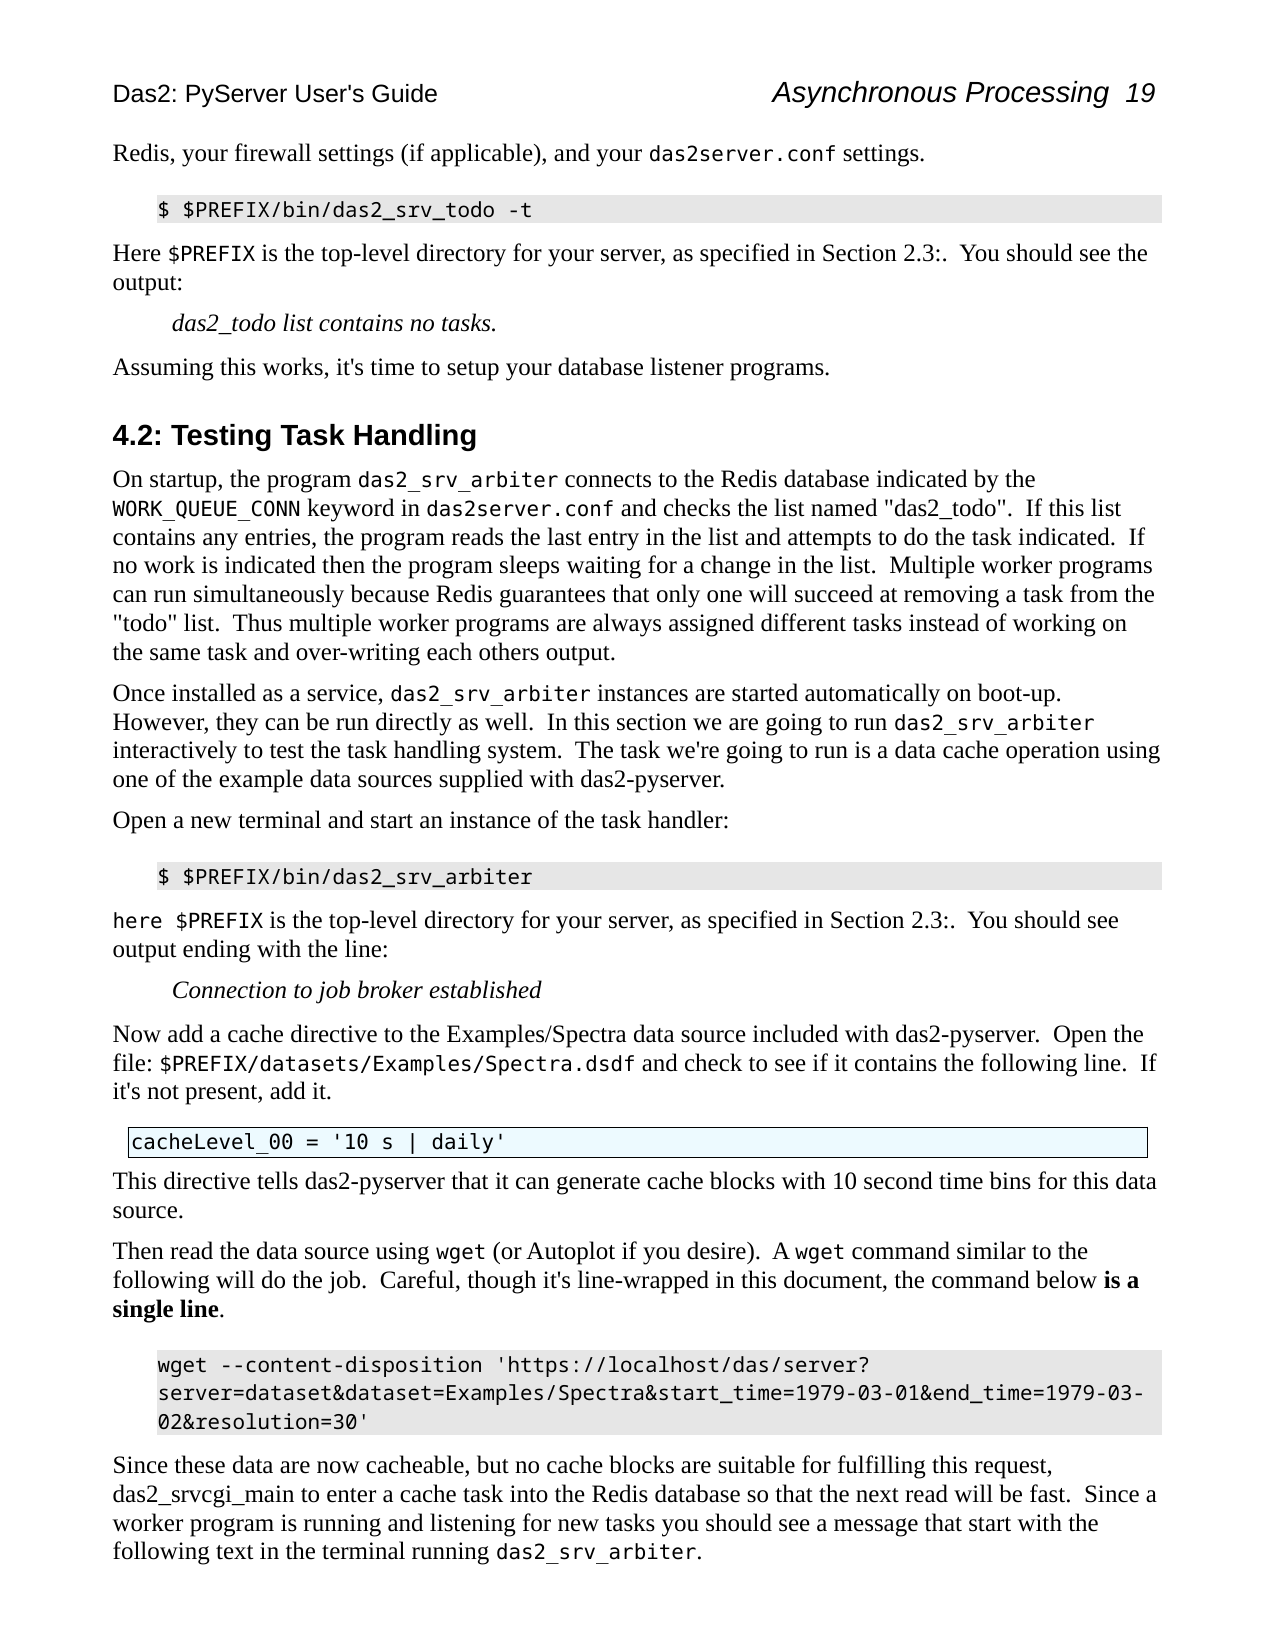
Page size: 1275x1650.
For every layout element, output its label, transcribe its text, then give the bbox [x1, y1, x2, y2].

text This directive tells das2-pyserver that it can generate cache blocks with 10 second time bins for this data source. [112, 1166, 1162, 1224]
text Once installed as a service, das2_srv_arbiter instances are started automatically on boot-up. However, they can be run directly as well. In this section we are going to run das2_srv_arbiter interactively to test the task handling system. The task we're going to run is a data cache operation using one of the example data sources supplied with das2-pyserver. [112, 678, 1162, 793]
text Connection to job broker established [172, 975, 1103, 1004]
text Here $PREFIX is the top-level directory for your server, as specified in Section 2.3. You should see the output: [112, 238, 1162, 296]
text Since these data are now cacheable, but no cache blocks are suitable for fulfilling this request, das2_srvcgi_main to enter a cache task into the Redis database so that the next read will be fast. Since a worker program is running and listening for new tasks you should see a message that start with the following text in the terminal running das2_srv_arbiter. [112, 1450, 1162, 1565]
text Assuming this works, it's time to setup your database listener programs. [112, 352, 1162, 381]
text Then read the data source using wget (or Autoplot if you desire). A wget command similar to the following will do the job. Careful, though it's line-wrapped in this document, the command below is a single line. [112, 1236, 1162, 1322]
text $ $PREFIX/bin/das2_srv_todo -t [157, 195, 1162, 223]
text das2_todo list contains no tasks. [172, 308, 1103, 337]
text Open a new terminal and start an instance of the task handler: [112, 806, 1162, 834]
text wget --content-disposition 'https://localhost/das/server?server=dataset&dataset=Examples/Spectra&start_time=1979-03-01&end_time=1979-03-02&resolution=30' [157, 1350, 1162, 1435]
subtitle Testing Task Handling [112, 418, 1162, 452]
text Now add a cache directive to the Examples/Spectra data source included with das2-pyserver. Open the file: $PREFIX/datasets/Examples/Spectra.dsdf and check to see if it contains the following line. If it's not present, add it. [112, 1019, 1162, 1105]
text $ $PREFIX/bin/das2_srv_arbiter [157, 862, 1162, 890]
text here $PREFIX is the top-level directory for your server, as specified in Section 2.3. You should see output ending with the line: [112, 905, 1162, 963]
text Redis, your firewall settings (if applicable), and your das2server.conf settings. [112, 138, 1162, 167]
text cacheLevel_00 = '10 s | daily' [129, 1128, 1147, 1157]
text On startup, the program das2_srv_arbiter connects to the Redis database indicated by the WORK_QUEUE_CONN keyword in das2server.conf and checks the list named "das2_todo". If this list contains any entries, the program reads the last entry in the list and attempts to do the task indicated. If no work is indicated then the program sleeps waiting for a change in the list. Multiple worker programs can run simultaneously because Redis guarantees that only one will succeed at removing a task from the "todo" list. Thus multiple worker programs are always assigned different tasks instead of working on the same task and over-writing each others output. [112, 464, 1162, 666]
